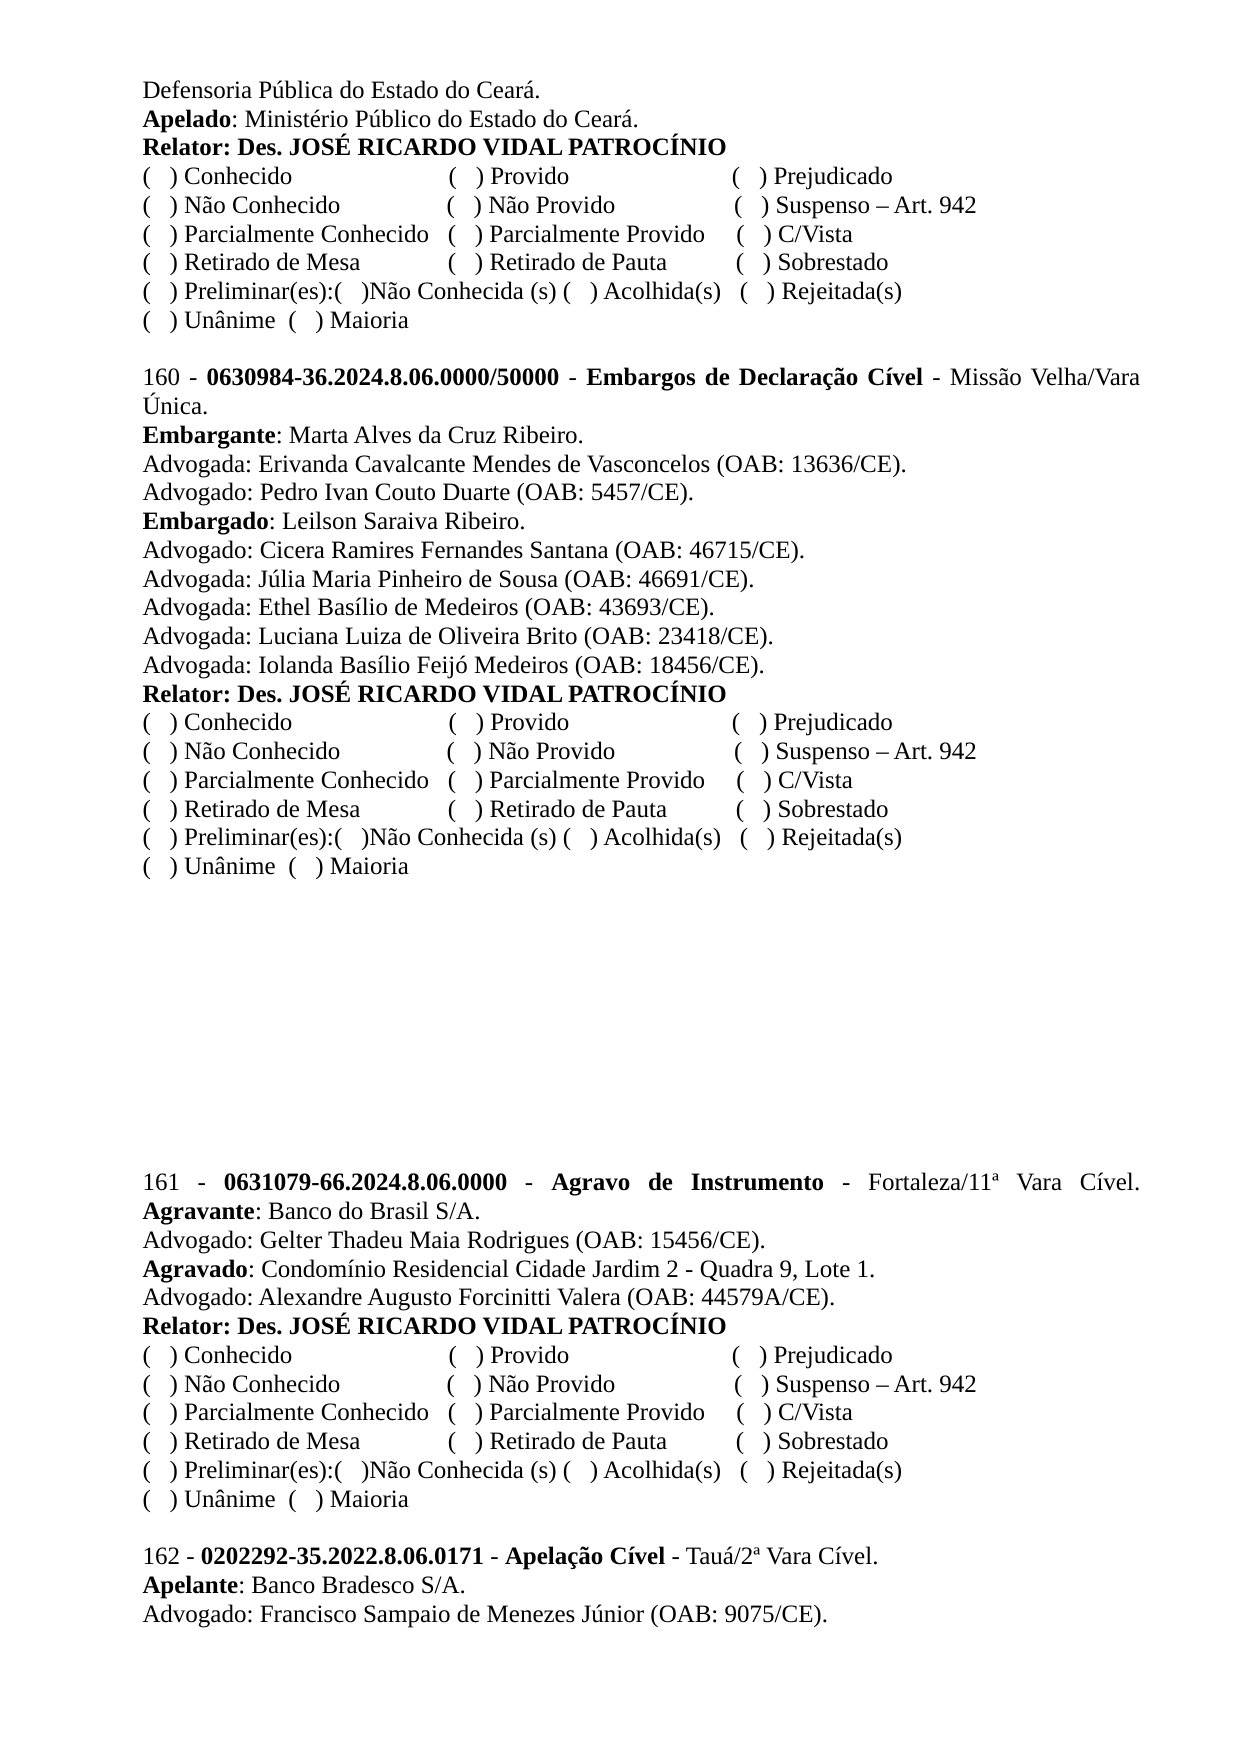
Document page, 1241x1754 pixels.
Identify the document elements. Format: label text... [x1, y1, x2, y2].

text Relator: Des. JOSÉ RICARDO VIDAL PATROCÍNIO [142, 132, 1141, 161]
text ( ) Preliminar(es):( )Não Conhecida (s) ( ) Acolhida(s) ( ) Rejeitada(s) [142, 822, 1158, 851]
text ( ) Unânime ( ) Maioria [142, 851, 1158, 880]
text ( ) Retirado de Mesa ( ) Retirado de Pauta ( ) Sobrestado [142, 1426, 1158, 1455]
text ( ) Retirado de Mesa ( ) Retirado de Pauta ( ) Sobrestado [142, 247, 1158, 276]
text ( ) Conhecido ( ) Provido ( ) Prejudicado [142, 161, 1141, 190]
text ( ) Parcialmente Conhecido ( ) Parcialmente Provido ( ) C/Vista [142, 219, 1158, 247]
text 160 - 0630984-36.2024.8.06.0000/50000 - Embargos de Declaração Cível - Missão Velha/Vara Única. [142, 362, 1141, 420]
text Advogada: Iolanda Basílio Feijó Medeiros (OAB: 18456/CE). [142, 650, 1141, 679]
text Apelante: Banco Bradesco S/A. [142, 1570, 1141, 1599]
text Embargado: Leilson Saraiva Ribeiro. [142, 506, 1141, 535]
text Defensoria Pública do Estado do Ceará. [142, 75, 1141, 104]
text Advogada: Luciana Luiza de Oliveira Brito (OAB: 23418/CE). [142, 621, 1141, 650]
text 161 - 0631079-66.2024.8.06.0000 - Agravo de Instrumento - Fortaleza/11ª Vara Cível. Agravante: Banco do Brasil S/A. [142, 1167, 1141, 1225]
text ( ) Parcialmente Conhecido ( ) Parcialmente Provido ( ) C/Vista [142, 1397, 1158, 1426]
text ( ) Não Conhecido ( ) Não Provido ( ) Suspenso – Art. 942 [142, 1369, 1158, 1397]
text Relator: Des. JOSÉ RICARDO VIDAL PATROCÍNIO [142, 679, 1141, 707]
text ( ) Preliminar(es):( )Não Conhecida (s) ( ) Acolhida(s) ( ) Rejeitada(s) [142, 1455, 1158, 1484]
text ( ) Não Conhecido ( ) Não Provido ( ) Suspenso – Art. 942 [142, 736, 1158, 765]
text ( ) Conhecido ( ) Provido ( ) Prejudicado [142, 707, 1141, 736]
text Embargante: Marta Alves da Cruz Ribeiro. [142, 420, 1141, 449]
text ( ) Não Conhecido ( ) Não Provido ( ) Suspenso – Art. 942 [142, 190, 1158, 219]
text Advogado: Alexandre Augusto Forcinitti Valera (OAB: 44579A/CE). [142, 1282, 1141, 1311]
text ( ) Unânime ( ) Maioria [142, 305, 1158, 334]
text ( ) Retirado de Mesa ( ) Retirado de Pauta ( ) Sobrestado [142, 794, 1158, 822]
text Agravado: Condomínio Residencial Cidade Jardim 2 - Quadra 9, Lote 1. [142, 1254, 1141, 1282]
text Advogada: Júlia Maria Pinheiro de Sousa (OAB: 46691/CE). [142, 564, 1141, 592]
text Relator: Des. JOSÉ RICARDO VIDAL PATROCÍNIO [142, 1311, 1141, 1340]
text Advogado: Gelter Thadeu Maia Rodrigues (OAB: 15456/CE). [142, 1225, 1141, 1254]
text ( ) Preliminar(es):( )Não Conhecida (s) ( ) Acolhida(s) ( ) Rejeitada(s) [142, 276, 1158, 305]
text 162 - 0202292-35.2022.8.06.0171 - Apelação Cível - Tauá/2ª Vara Cível. [142, 1541, 1141, 1570]
text Apelado: Ministério Público do Estado do Ceará. [142, 104, 1141, 132]
text ( ) Unânime ( ) Maioria [142, 1484, 1158, 1512]
text Advogado: Francisco Sampaio de Menezes Júnior (OAB: 9075/CE). [142, 1599, 1141, 1627]
text ( ) Parcialmente Conhecido ( ) Parcialmente Provido ( ) C/Vista [142, 765, 1158, 794]
text Advogada: Erivanda Cavalcante Mendes de Vasconcelos (OAB: 13636/CE). [142, 449, 1141, 477]
text Advogada: Ethel Basílio de Medeiros (OAB: 43693/CE). [142, 592, 1141, 621]
text Advogado: Pedro Ivan Couto Duarte (OAB: 5457/CE). [142, 477, 1141, 506]
text ( ) Conhecido ( ) Provido ( ) Prejudicado [142, 1340, 1141, 1369]
text Advogado: Cicera Ramires Fernandes Santana (OAB: 46715/CE). [142, 535, 1141, 564]
